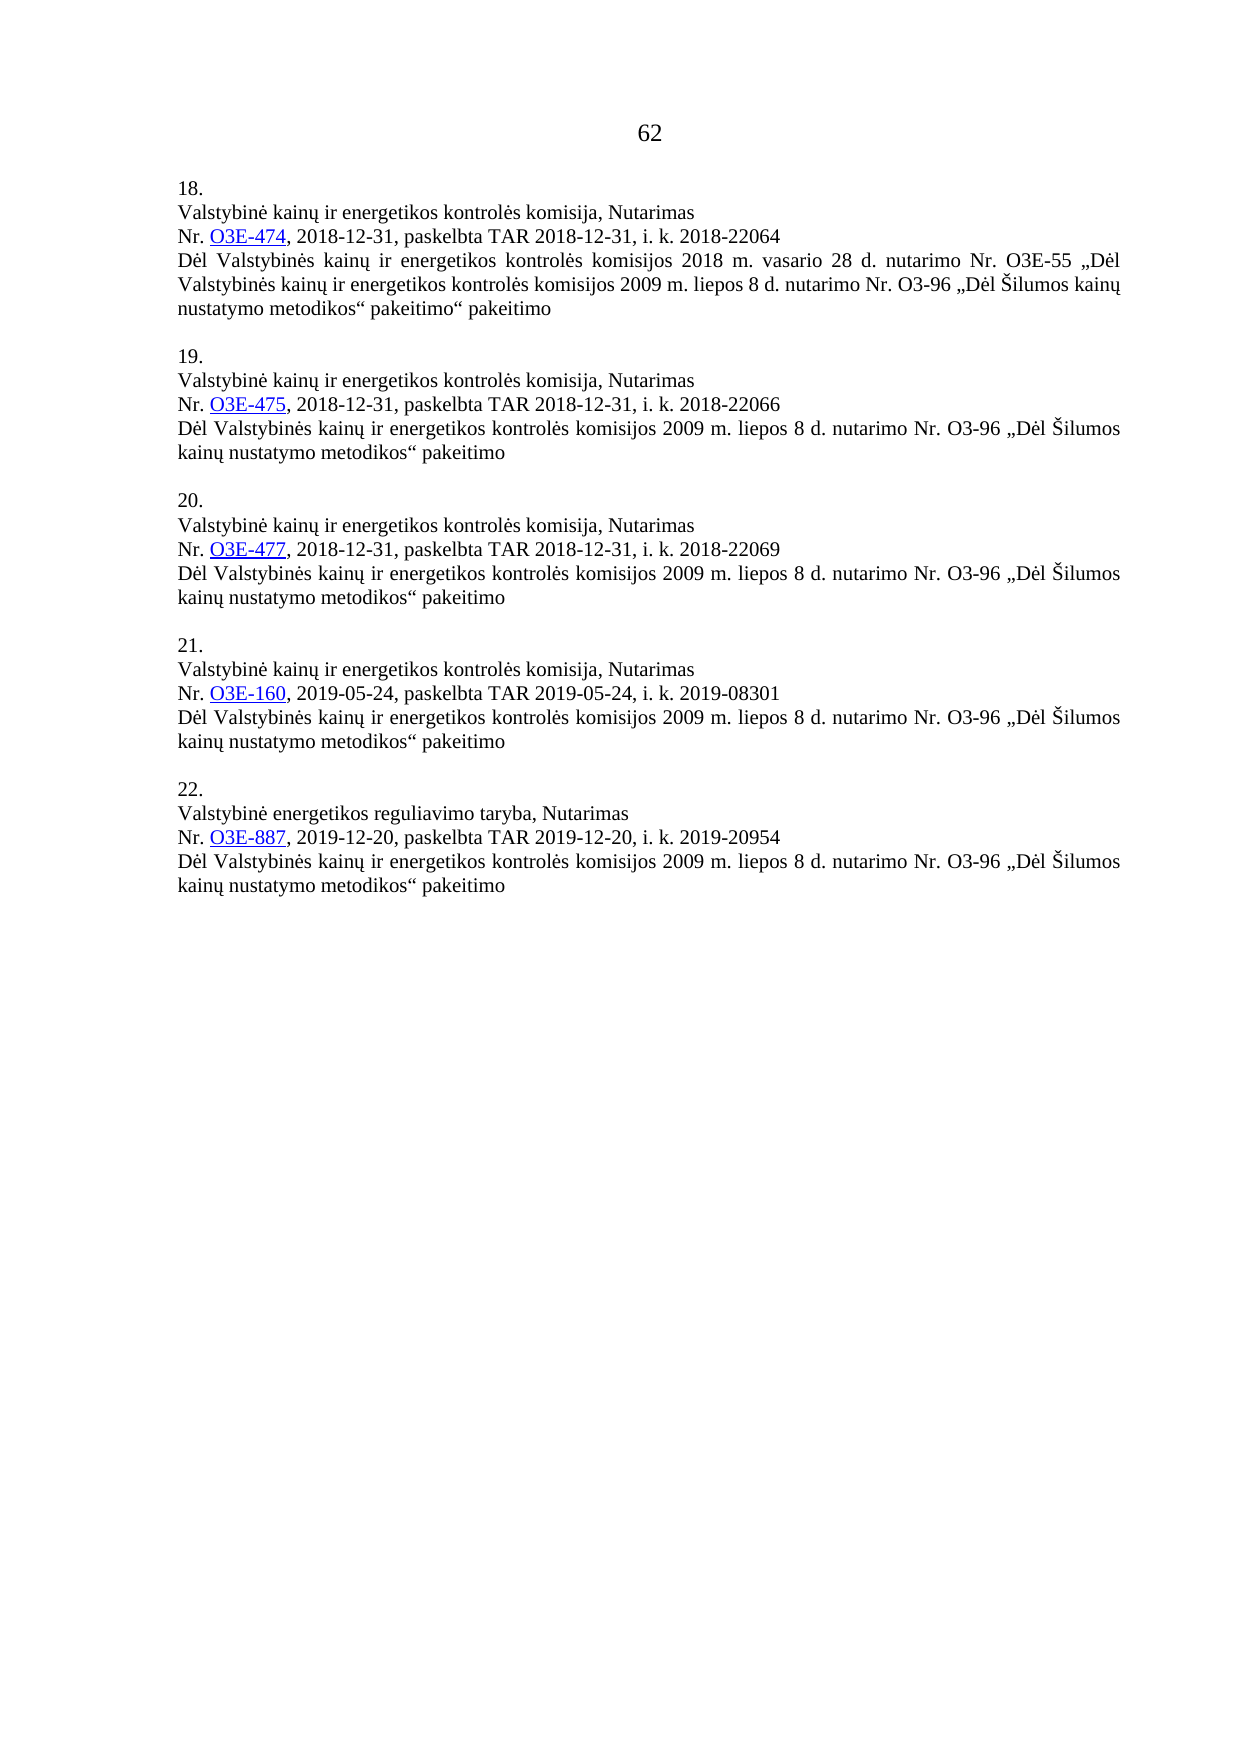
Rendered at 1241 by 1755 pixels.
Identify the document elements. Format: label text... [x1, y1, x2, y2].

text Dėl Valstybinės kainų ir energetikos kontrolės komisijos 2018 m. vasario 28 d. nutarimo Nr. O3E-55 „Dėl Valstybinės kainų ir energetikos kontrolės komisijos 2009 m. liepos 8 d. nutarimo Nr. O3-96 „Dėl Šilumos kainų nustatymo metodikos“ pakeitimo“ pakeitimo [177, 248, 1122, 320]
text 18. [177, 176, 1122, 200]
text Dėl Valstybinės kainų ir energetikos kontrolės komisijos 2009 m. liepos 8 d. nutarimo Nr. O3-96 „Dėl Šilumos kainų nustatymo metodikos“ pakeitimo [177, 416, 1122, 464]
text Valstybinė kainų ir energetikos kontrolės komisija, Nutarimas [177, 200, 1122, 224]
text Valstybinė kainų ir energetikos kontrolės komisija, Nutarimas [177, 512, 1122, 537]
text Nr. O3E-477, 2018-12-31, paskelbta TAR 2018-12-31, i. k. 2018-22069 [177, 537, 1122, 561]
text Valstybinė kainų ir energetikos kontrolės komisija, Nutarimas [177, 657, 1122, 681]
text Nr. O3E-887, 2019-12-20, paskelbta TAR 2019-12-20, i. k. 2019-20954 [177, 825, 1122, 849]
text Nr. O3E-475, 2018-12-31, paskelbta TAR 2018-12-31, i. k. 2018-22066 [177, 392, 1122, 416]
text Valstybinė kainų ir energetikos kontrolės komisija, Nutarimas [177, 368, 1122, 392]
text 20. [177, 488, 1122, 512]
text 19. [177, 344, 1122, 368]
text Nr. O3E-160, 2019-05-24, paskelbta TAR 2019-05-24, i. k. 2019-08301 [177, 681, 1122, 705]
text 21. [177, 633, 1122, 657]
text Nr. O3E-474, 2018-12-31, paskelbta TAR 2018-12-31, i. k. 2018-22064 [177, 224, 1122, 248]
text Dėl Valstybinės kainų ir energetikos kontrolės komisijos 2009 m. liepos 8 d. nutarimo Nr. O3-96 „Dėl Šilumos kainų nustatymo metodikos“ pakeitimo [177, 561, 1122, 609]
text Valstybinė energetikos reguliavimo taryba, Nutarimas [177, 801, 1122, 825]
text 22. [177, 777, 1122, 801]
text Dėl Valstybinės kainų ir energetikos kontrolės komisijos 2009 m. liepos 8 d. nutarimo Nr. O3-96 „Dėl Šilumos kainų nustatymo metodikos“ pakeitimo [177, 849, 1122, 897]
text Dėl Valstybinės kainų ir energetikos kontrolės komisijos 2009 m. liepos 8 d. nutarimo Nr. O3-96 „Dėl Šilumos kainų nustatymo metodikos“ pakeitimo [177, 705, 1122, 753]
